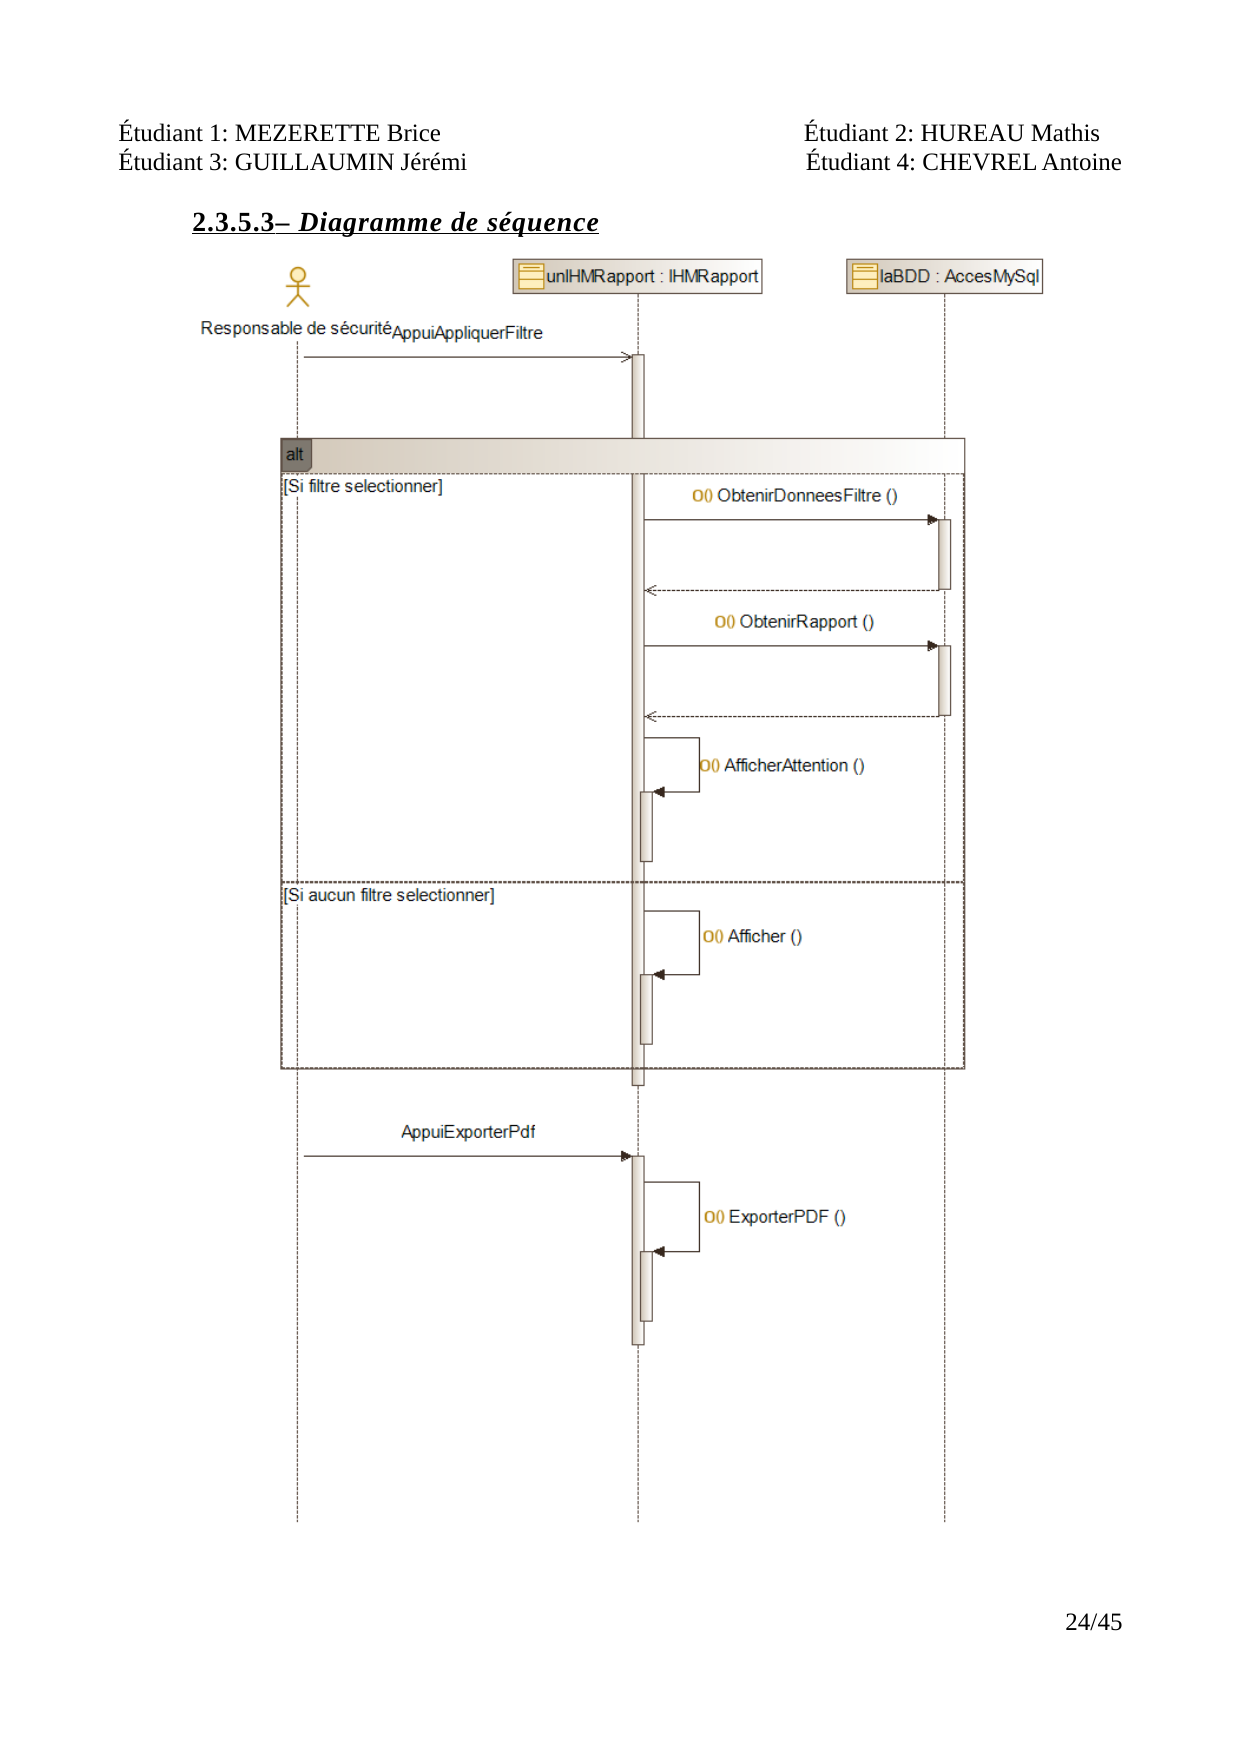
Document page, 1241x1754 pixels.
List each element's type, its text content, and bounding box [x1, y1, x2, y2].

picture [179, 247, 1055, 1534]
subtitle 2.3.5.3– Diagramme de séquence [118, 205, 1122, 237]
